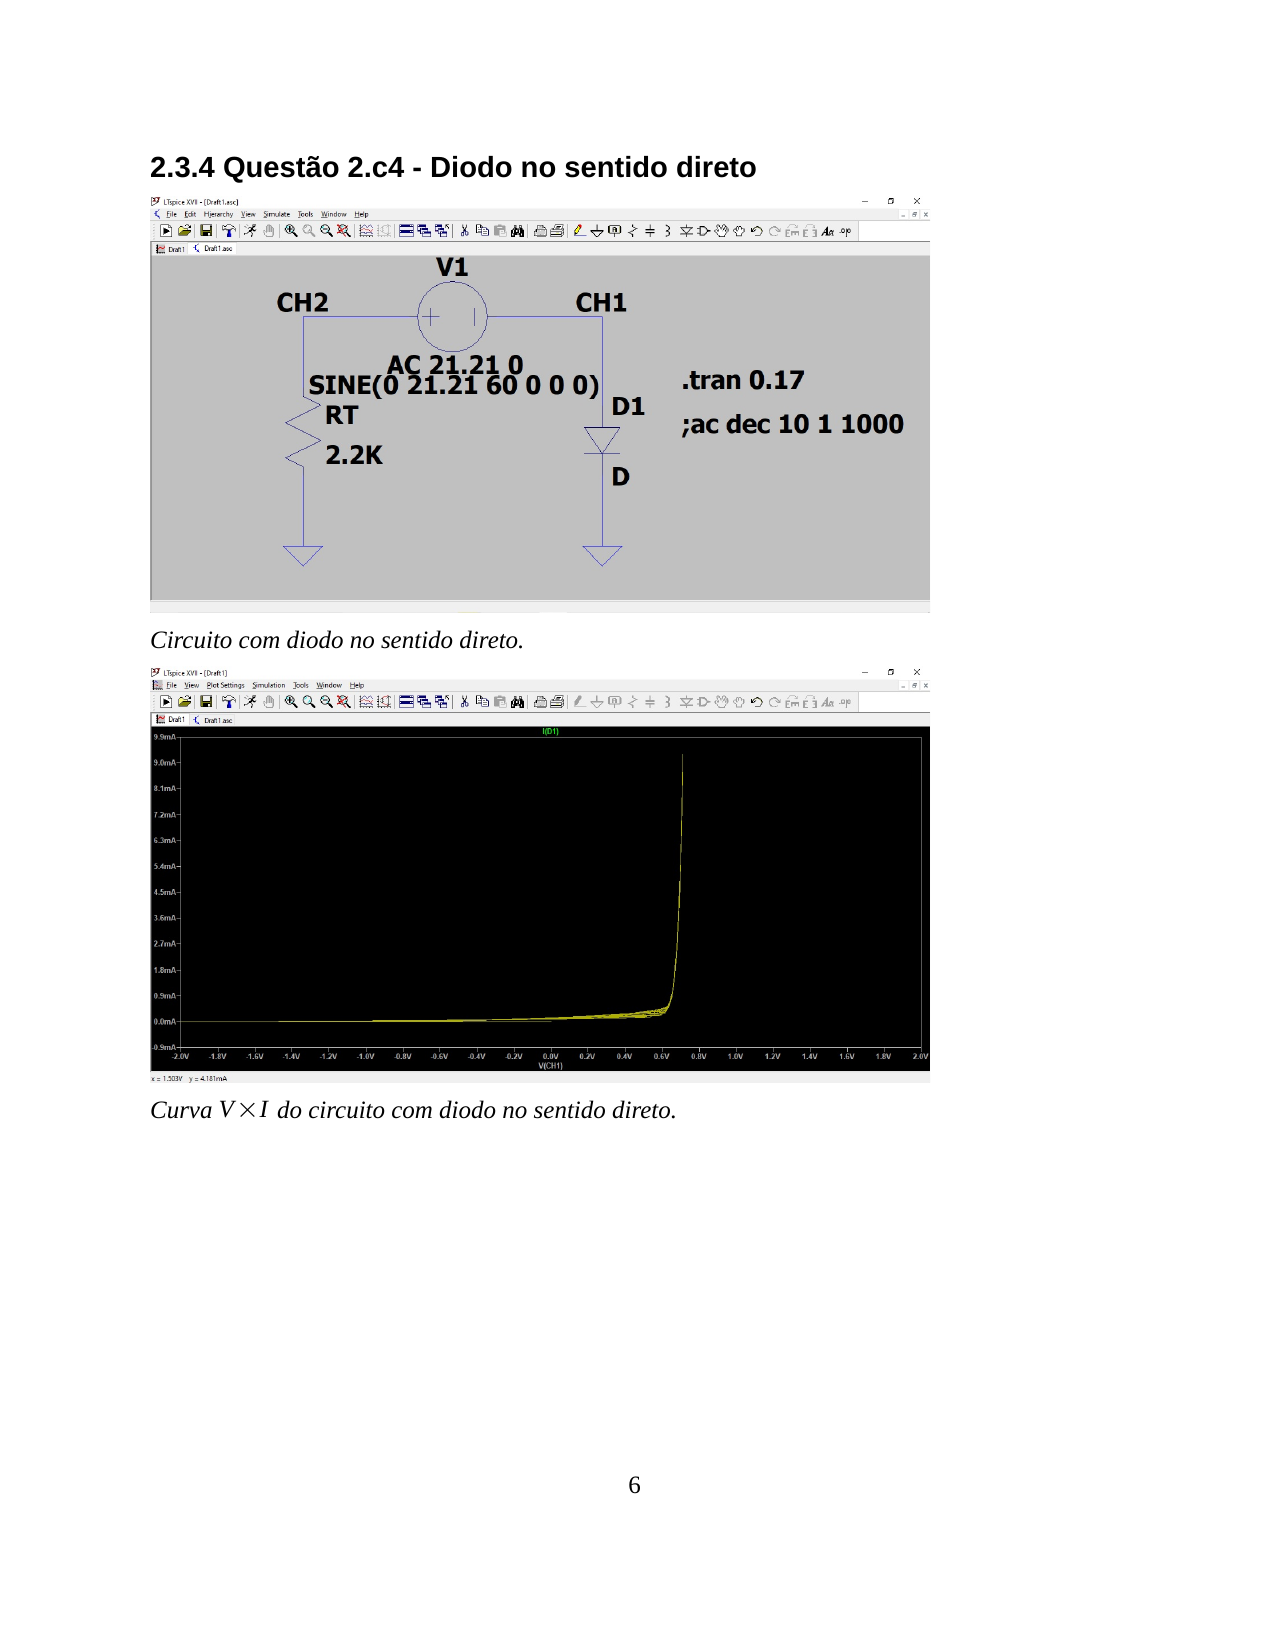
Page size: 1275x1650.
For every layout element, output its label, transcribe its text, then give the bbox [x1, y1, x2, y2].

text Curva do circuito com diodo no sentido direto. [150, 1095, 1125, 1123]
picture [150, 196, 930, 613]
picture [150, 666, 930, 1083]
text Circuito com diodo no sentido direto. [150, 625, 1125, 654]
subtitle 2.3.4 Questão 2.c4 - Diodo no sentido direto [150, 150, 1125, 183]
